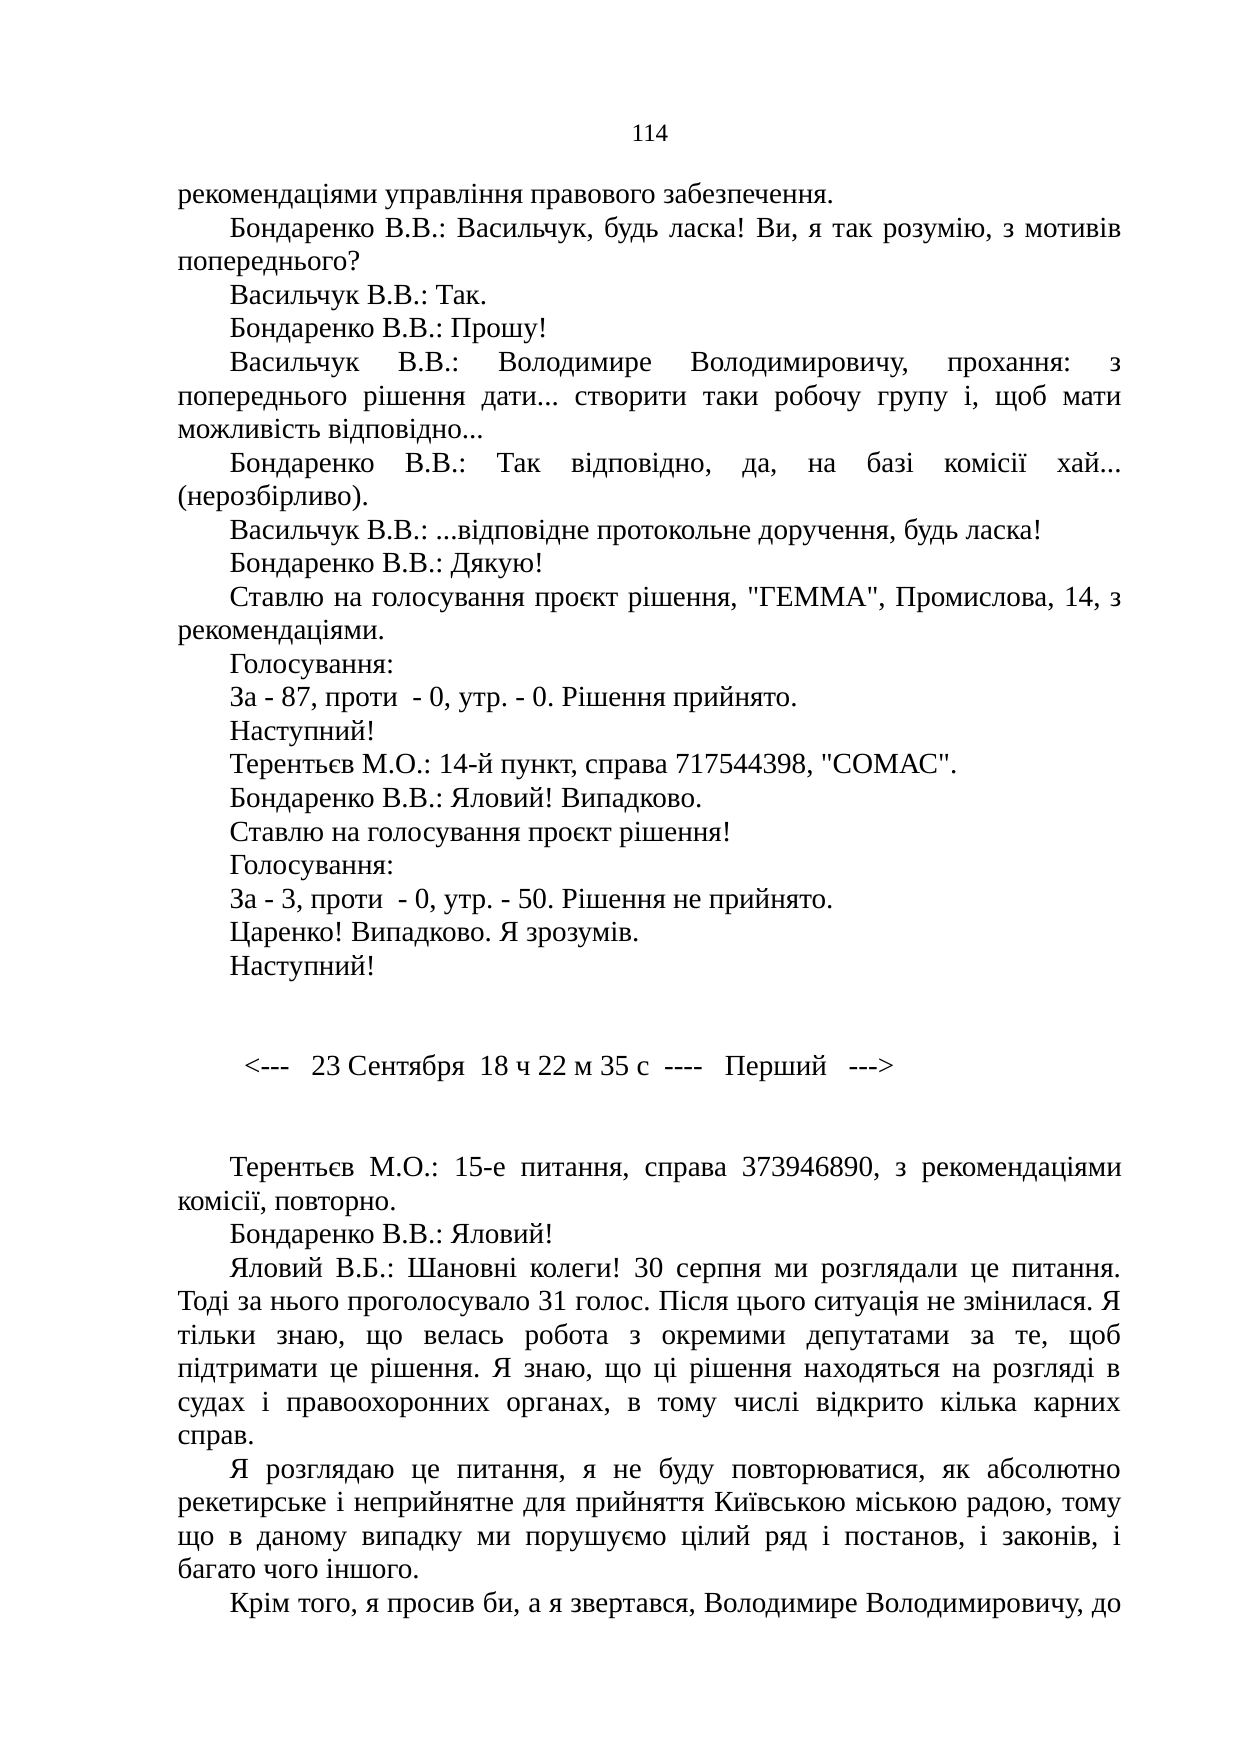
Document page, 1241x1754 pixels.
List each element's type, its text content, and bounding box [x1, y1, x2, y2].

text Наступний! [177, 713, 1122, 747]
text Ставлю на голосування проєкт рішення! [177, 814, 1122, 847]
text Бондаренко В.В.: Васильчук, будь ласка! Ви, я так розумію, з мотивів попереднього? [177, 210, 1122, 277]
text Ставлю на голосування проєкт рішення, "ГЕММА", Промислова, 14, з рекомендаціями. [177, 579, 1122, 646]
text Терентьєв М.О.: 14-й пункт, справа 717544398, "СОМАС". [177, 747, 1122, 780]
text За - 3, проти - 0, утр. - 50. Рішення не прийнято. [177, 881, 1122, 914]
text Я розглядаю це питання, я не буду повторюватися, як абсолютно рекетирське і неприйнятне для прийняття Київською міською радою, тому що в даному випадку ми порушуємо цілий ряд і постанов, і законів, і багато чого іншого. [177, 1451, 1122, 1585]
text Бондаренко В.В.: Яловий! [177, 1216, 1122, 1250]
text Царенко! Випадково. Я зрозумів. [177, 914, 1122, 948]
text Крім того, я просив би, а я звертався, Володимире Володимировичу, до [177, 1585, 1122, 1619]
text Яловий В.Б.: Шановні колеги! 30 серпня ми розглядали це питання. Тоді за нього проголосувало 31 голос. Після цього ситуація не змінилася. Я тільки знаю, що велась робота з окремими депутатами за те, щоб підтримати це рішення. Я знаю, що ці рішення находяться на розгляді в судах і правоохоронних органах, в тому числі відкрито кілька карних справ. [177, 1250, 1122, 1451]
text За - 87, проти - 0, утр. - 0. Рішення прийнято. [177, 679, 1122, 713]
text <--- 23 Сентября 18 ч 22 м 35 с ---- Перший ---> [177, 1048, 1122, 1082]
text Наступний! [177, 948, 1122, 981]
text Васильчук В.В.: ...відповідне протокольне доручення, будь ласка! [177, 512, 1122, 545]
text Васильчук В.В.: Так. [177, 277, 1122, 311]
text Бондаренко В.В.: Дякую! [177, 545, 1122, 579]
text Бондаренко В.В.: Яловий! Випадково. [177, 780, 1122, 814]
text Васильчук В.В.: Володимире Володимировичу, прохання: з попереднього рішення дати... створити таки робочу групу і, щоб мати можливість відповідно... [177, 344, 1122, 445]
text Голосування: [177, 646, 1122, 679]
text Бондаренко В.В.: Так відповідно, да, на базі комісії хай...(нерозбірливо). [177, 445, 1122, 512]
text Бондаренко В.В.: Прошу! [177, 311, 1122, 344]
text Терентьєв М.О.: 15-е питання, справа 373946890, з рекомендаціями комісії, повторно. [177, 1149, 1122, 1216]
text Голосування: [177, 847, 1122, 881]
text рекомендаціями управління правового забезпечення. [177, 176, 1122, 210]
